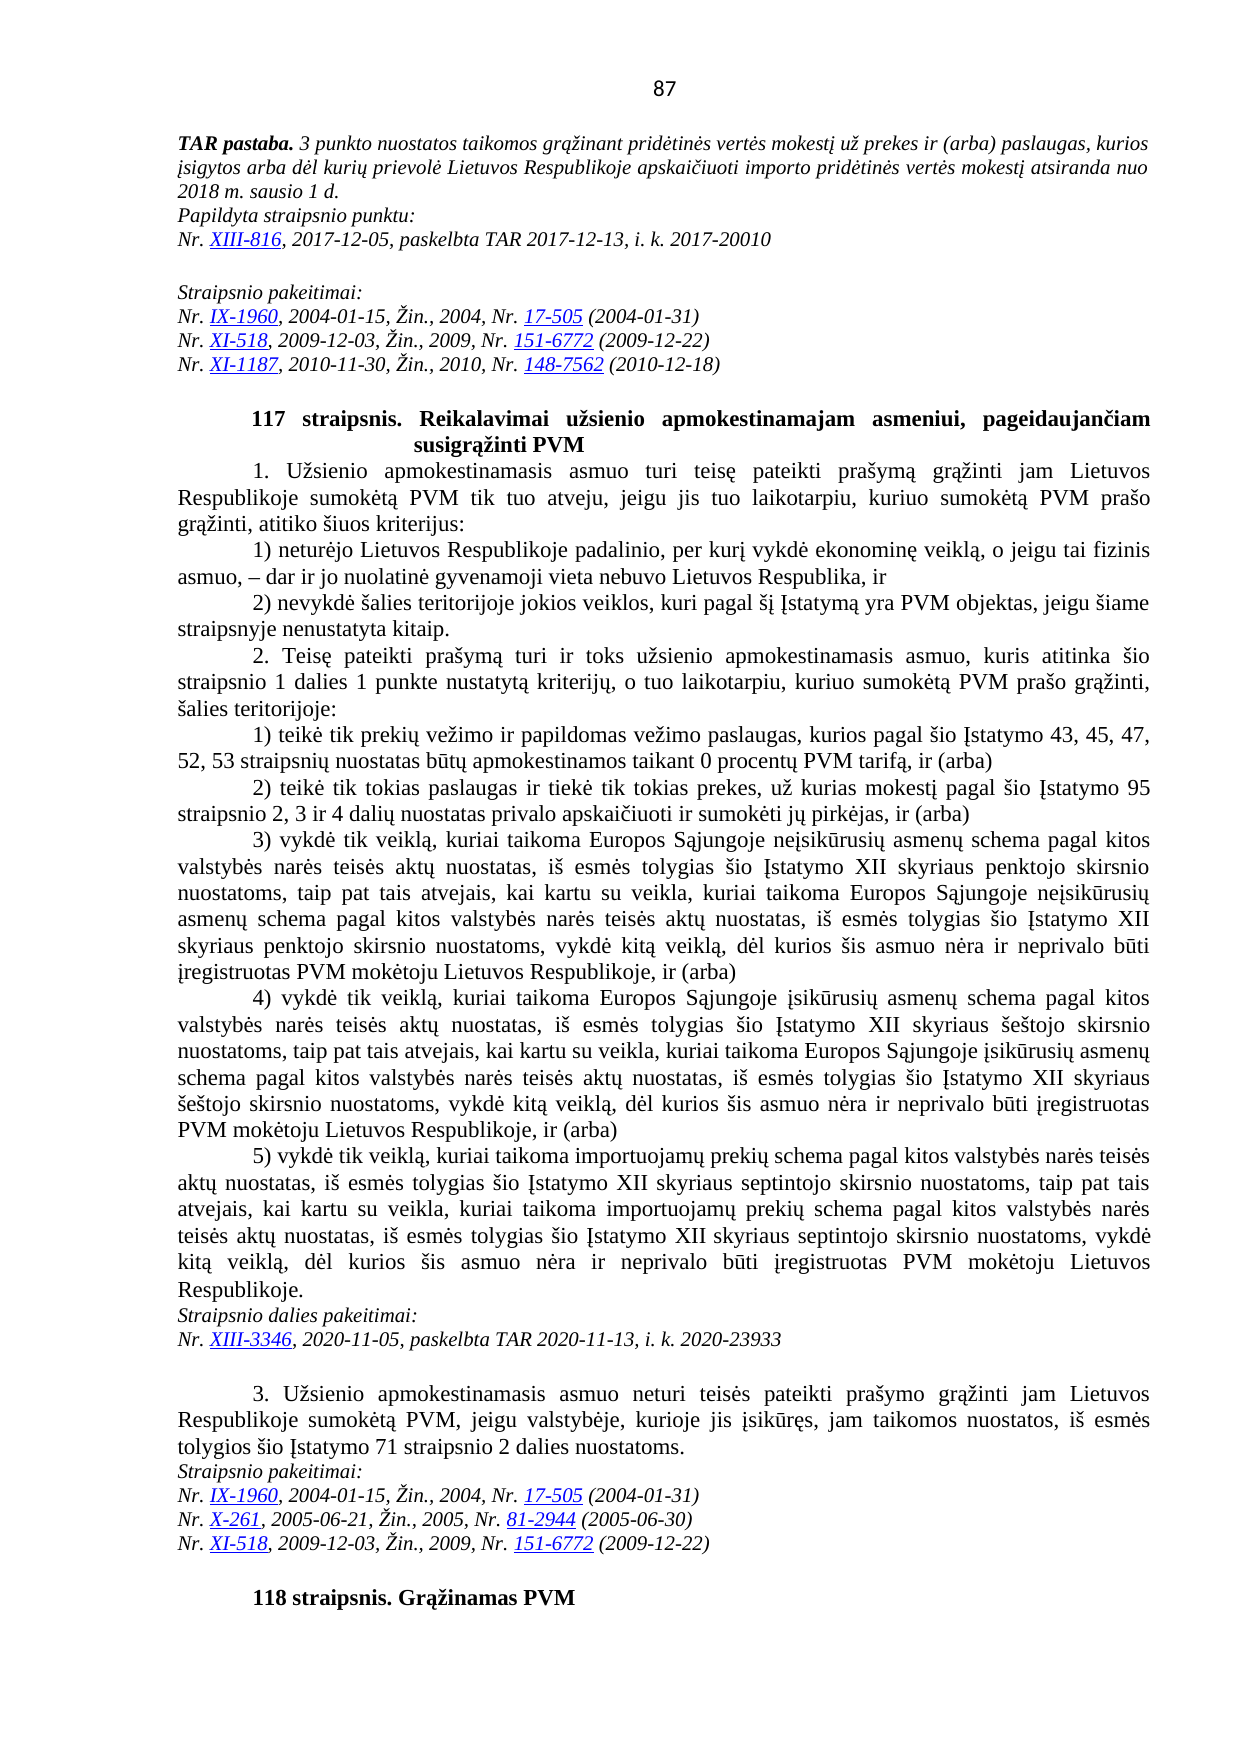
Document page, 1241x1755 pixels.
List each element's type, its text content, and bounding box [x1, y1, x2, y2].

text 3. Užsienio apmokestinamasis asmuo neturi teisės pateikti prašymo grąžinti jam Lietuvos Respublikoje sumokėtą PVM, jeigu valstybėje, kurioje jis įsikūręs, jam taikomos nuostatos, iš esmės tolygios šio Įstatymo 71 straipsnio 2 dalies nuostatoms. [177, 1380, 1152, 1459]
text Straipsnio pakeitimai: [177, 280, 1152, 304]
text Nr. IX-1960, 2004-01-15, Žin., 2004, Nr. 17-505 (2004-01-31) [177, 304, 1152, 328]
text Nr. XIII-3346, 2020-11-05, paskelbta TAR 2020-11-13, i. k. 2020-23933 [177, 1327, 1152, 1351]
text 1) teikė tik prekių vežimo ir papildomas vežimo paslaugas, kurios pagal šio Įstatymo 43, 45, 47, 52, 53 straipsnių nuostatas būtų apmokestinamos taikant 0 procentų PVM tarifą, ir (arba) [177, 721, 1152, 774]
text Nr. XI-518, 2009-12-03, Žin., 2009, Nr. 151-6772 (2009-12-22) [177, 1531, 1152, 1555]
text Nr. XI-518, 2009-12-03, Žin., 2009, Nr. 151-6772 (2009-12-22) [177, 328, 1152, 352]
text Nr. X-261, 2005-06-21, Žin., 2005, Nr. 81-2944 (2005-06-30) [177, 1507, 1152, 1531]
text 4) vykdė tik veiklą, kuriai taikoma Europos Sąjungoje įsikūrusių asmenų schema pagal kitos valstybės narės teisės aktų nuostatas, iš esmės tolygias šio Įstatymo XII skyriaus šeštojo skirsnio nuostatoms, taip pat tais atvejais, kai kartu su veikla, kuriai taikoma Europos Sąjungoje įsikūrusių asmenų schema pagal kitos valstybės narės teisės aktų nuostatas, iš esmės tolygias šio Įstatymo XII skyriaus šeštojo skirsnio nuostatoms, vykdė kitą veiklą, dėl kurios šis asmuo nėra ir neprivalo būti įregistruotas PVM mokėtoju Lietuvos Respublikoje, ir (arba) [177, 984, 1152, 1143]
text 118 straipsnis. Grąžinamas PVM [177, 1584, 1152, 1610]
text 1) neturėjo Lietuvos Respublikoje padalinio, per kurį vykdė ekonominę veiklą, o jeigu tai fizinis asmuo, – dar ir jo nuolatinė gyvenamoji vieta nebuvo Lietuvos Respublika, ir [177, 536, 1152, 589]
text 117 straipsnis. Reikalavimai užsienio apmokestinamajam asmeniui, pageidaujančiam susigrąžinti PVM [251, 405, 1152, 457]
text 2) teikė tik tokias paslaugas ir tiekė tik tokias prekes, už kurias mokestį pagal šio Įstatymo 95 straipsnio 2, 3 ir 4 dalių nuostatas privalo apskaičiuoti ir sumokėti jų pirkėjas, ir (arba) [177, 774, 1152, 826]
text Straipsnio pakeitimai: [177, 1459, 1152, 1483]
text 1. Užsienio apmokestinamasis asmuo turi teisę pateikti prašymą grąžinti jam Lietuvos Respublikoje sumokėtą PVM tik tuo atveju, jeigu jis tuo laikotarpiu, kuriuo sumokėtą PVM prašo grąžinti, atitiko šiuos kriterijus: [177, 457, 1152, 536]
text 3) vykdė tik veiklą, kuriai taikoma Europos Sąjungoje neįsikūrusių asmenų schema pagal kitos valstybės narės teisės aktų nuostatas, iš esmės tolygias šio Įstatymo XII skyriaus penktojo skirsnio nuostatoms, taip pat tais atvejais, kai kartu su veikla, kuriai taikoma Europos Sąjungoje neįsikūrusių asmenų schema pagal kitos valstybės narės teisės aktų nuostatas, iš esmės tolygias šio Įstatymo XII skyriaus penktojo skirsnio nuostatoms, vykdė kitą veiklą, dėl kurios šis asmuo nėra ir neprivalo būti įregistruotas PVM mokėtoju Lietuvos Respublikoje, ir (arba) [177, 826, 1152, 984]
text 2) nevykdė šalies teritorijoje jokios veiklos, kuri pagal šį Įstatymą yra PVM objektas, jeigu šiame straipsnyje nenustatyta kitaip. [177, 589, 1152, 642]
text Nr. IX-1960, 2004-01-15, Žin., 2004, Nr. 17-505 (2004-01-31) [177, 1483, 1152, 1507]
text TAR pastaba. 3 punkto nuostatos taikomos grąžinant pridėtinės vertės mokestį už prekes ir (arba) paslaugas, kurios įsigytos arba dėl kurių prievolė Lietuvos Respublikoje apskaičiuoti importo pridėtinės vertės mokestį atsiranda nuo 2018 m. sausio 1 d. [177, 131, 1152, 203]
text Papildyta straipsnio punktu: [177, 203, 1152, 227]
text 5) vykdė tik veiklą, kuriai taikoma importuojamų prekių schema pagal kitos valstybės narės teisės aktų nuostatas, iš esmės tolygias šio Įstatymo XII skyriaus septintojo skirsnio nuostatoms, taip pat tais atvejais, kai kartu su veikla, kuriai taikoma importuojamų prekių schema pagal kitos valstybės narės teisės aktų nuostatas, iš esmės tolygias šio Įstatymo XII skyriaus septintojo skirsnio nuostatoms, vykdė kitą veiklą, dėl kurios šis asmuo nėra ir neprivalo būti įregistruotas PVM mokėtoju Lietuvos Respublikoje. [177, 1143, 1152, 1303]
text 2. Teisę pateikti prašymą turi ir toks užsienio apmokestinamasis asmuo, kuris atitinka šio straipsnio 1 dalies 1 punkte nustatytą kriterijų, o tuo laikotarpiu, kuriuo sumokėtą PVM prašo grąžinti, šalies teritorijoje: [177, 642, 1152, 721]
text Nr. XI-1187, 2010-11-30, Žin., 2010, Nr. 148-7562 (2010-12-18) [177, 352, 1152, 376]
text Nr. XIII-816, 2017-12-05, paskelbta TAR 2017-12-13, i. k. 2017-20010 [177, 227, 1152, 251]
text Straipsnio dalies pakeitimai: [177, 1303, 1152, 1327]
